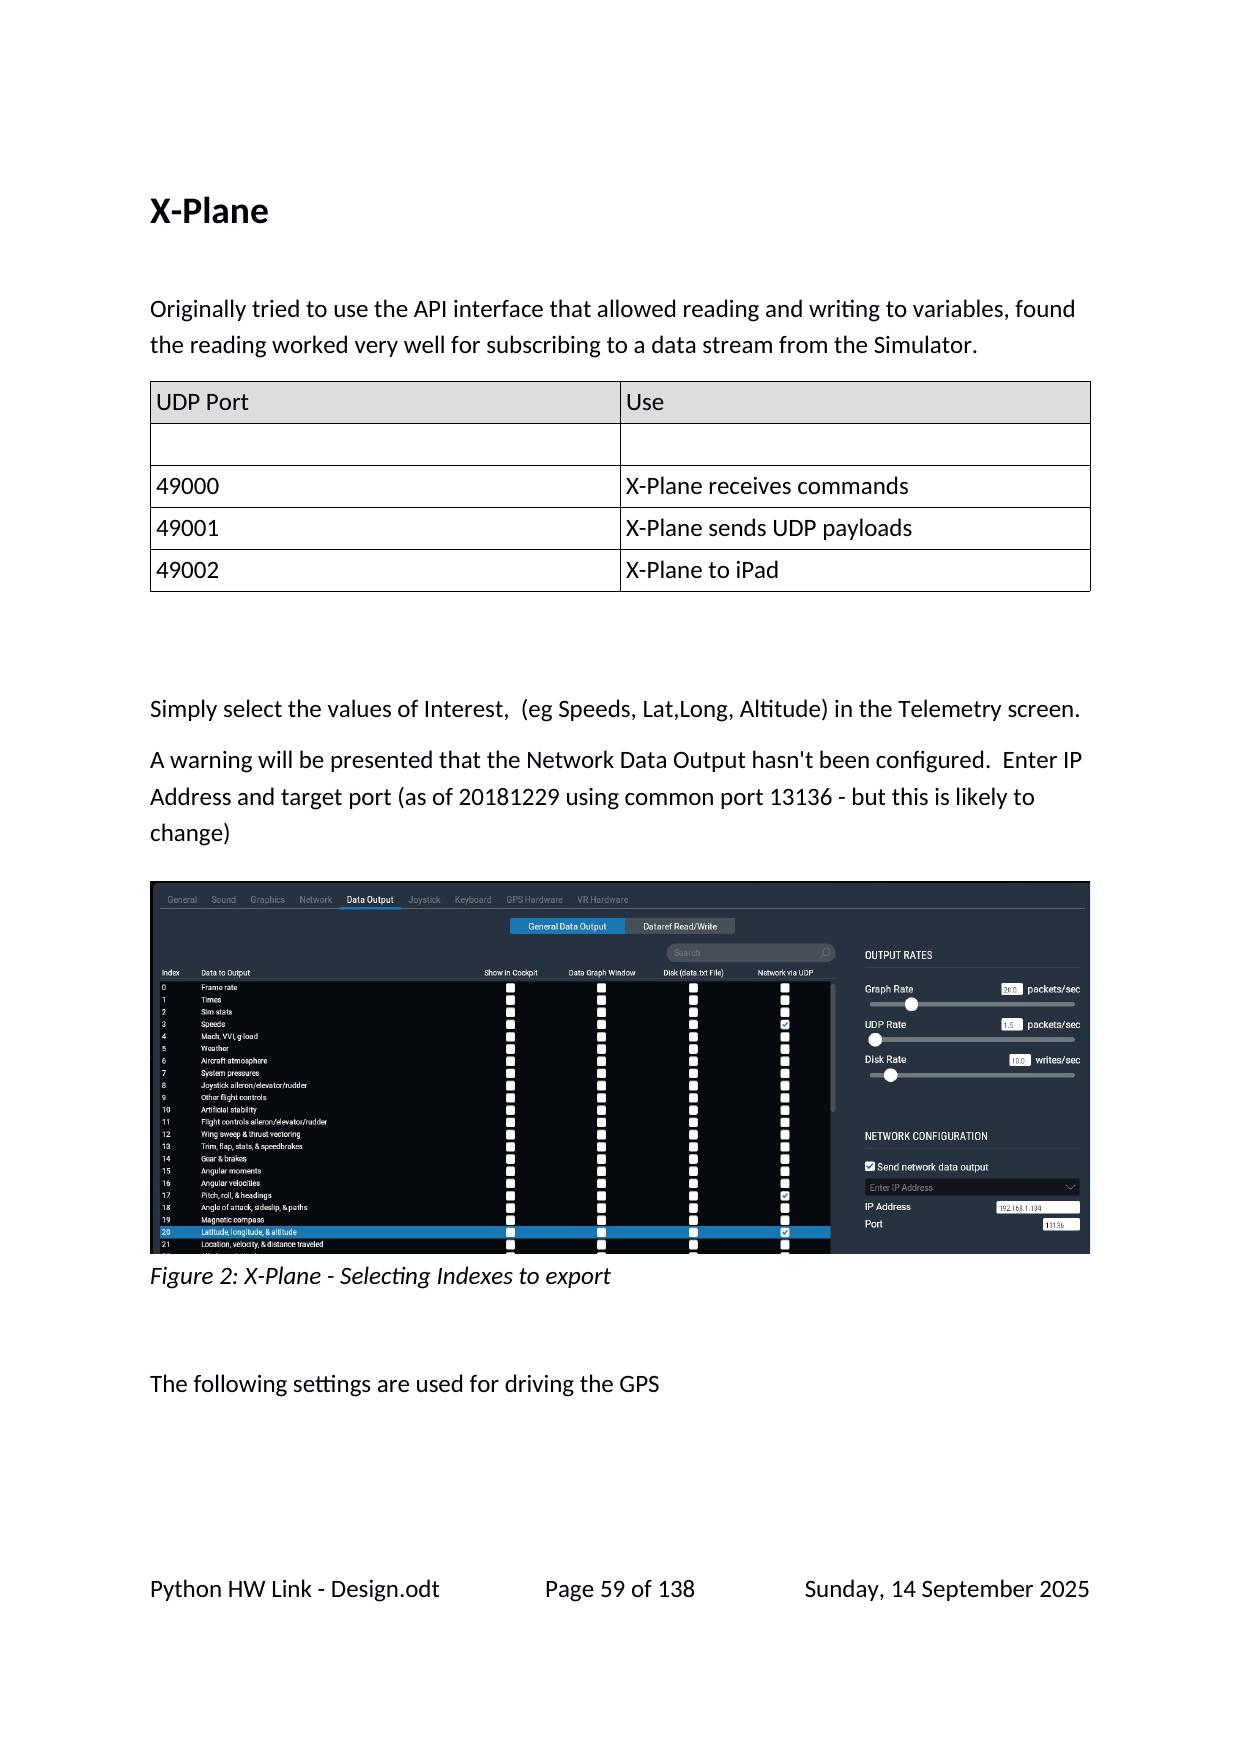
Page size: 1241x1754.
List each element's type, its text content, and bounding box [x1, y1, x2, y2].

table_header UDP Port [151, 382, 620, 423]
text Simply select the values of Interest, (eg Speeds, Lat,Long, Altitude) in the Telemetry screen. [150, 693, 1090, 724]
table_cell [621, 424, 1090, 465]
table_cell X-Plane to iPad [621, 550, 1090, 591]
table_header Use [621, 382, 1090, 423]
text Originally tried to use the API interface that allowed reading and writing to variables, found the reading worked very well for subscribing to a data stream from the Simulator. [150, 293, 1090, 360]
table_cell [151, 424, 620, 465]
subtitle X-Plane [150, 187, 1090, 233]
text The following settings are used for driving the GPS [150, 1369, 1090, 1399]
table_cell 49002 [151, 550, 620, 591]
table_cell 49001 [151, 508, 620, 549]
text A warning will be presented that the Network Data Output hasn't been configured. Enter IP Address and target port (as of 20181229 using common port 13136 - but this is likely to change) [150, 744, 1090, 848]
table_cell X-Plane sends UDP payloads [621, 508, 1090, 549]
table_cell 49000 [151, 466, 620, 507]
text Figure 2: X-Plane - Selecting Indexes to export [150, 1254, 1090, 1291]
picture [150, 881, 1091, 1254]
table_cell X-Plane receives commands [621, 466, 1090, 507]
